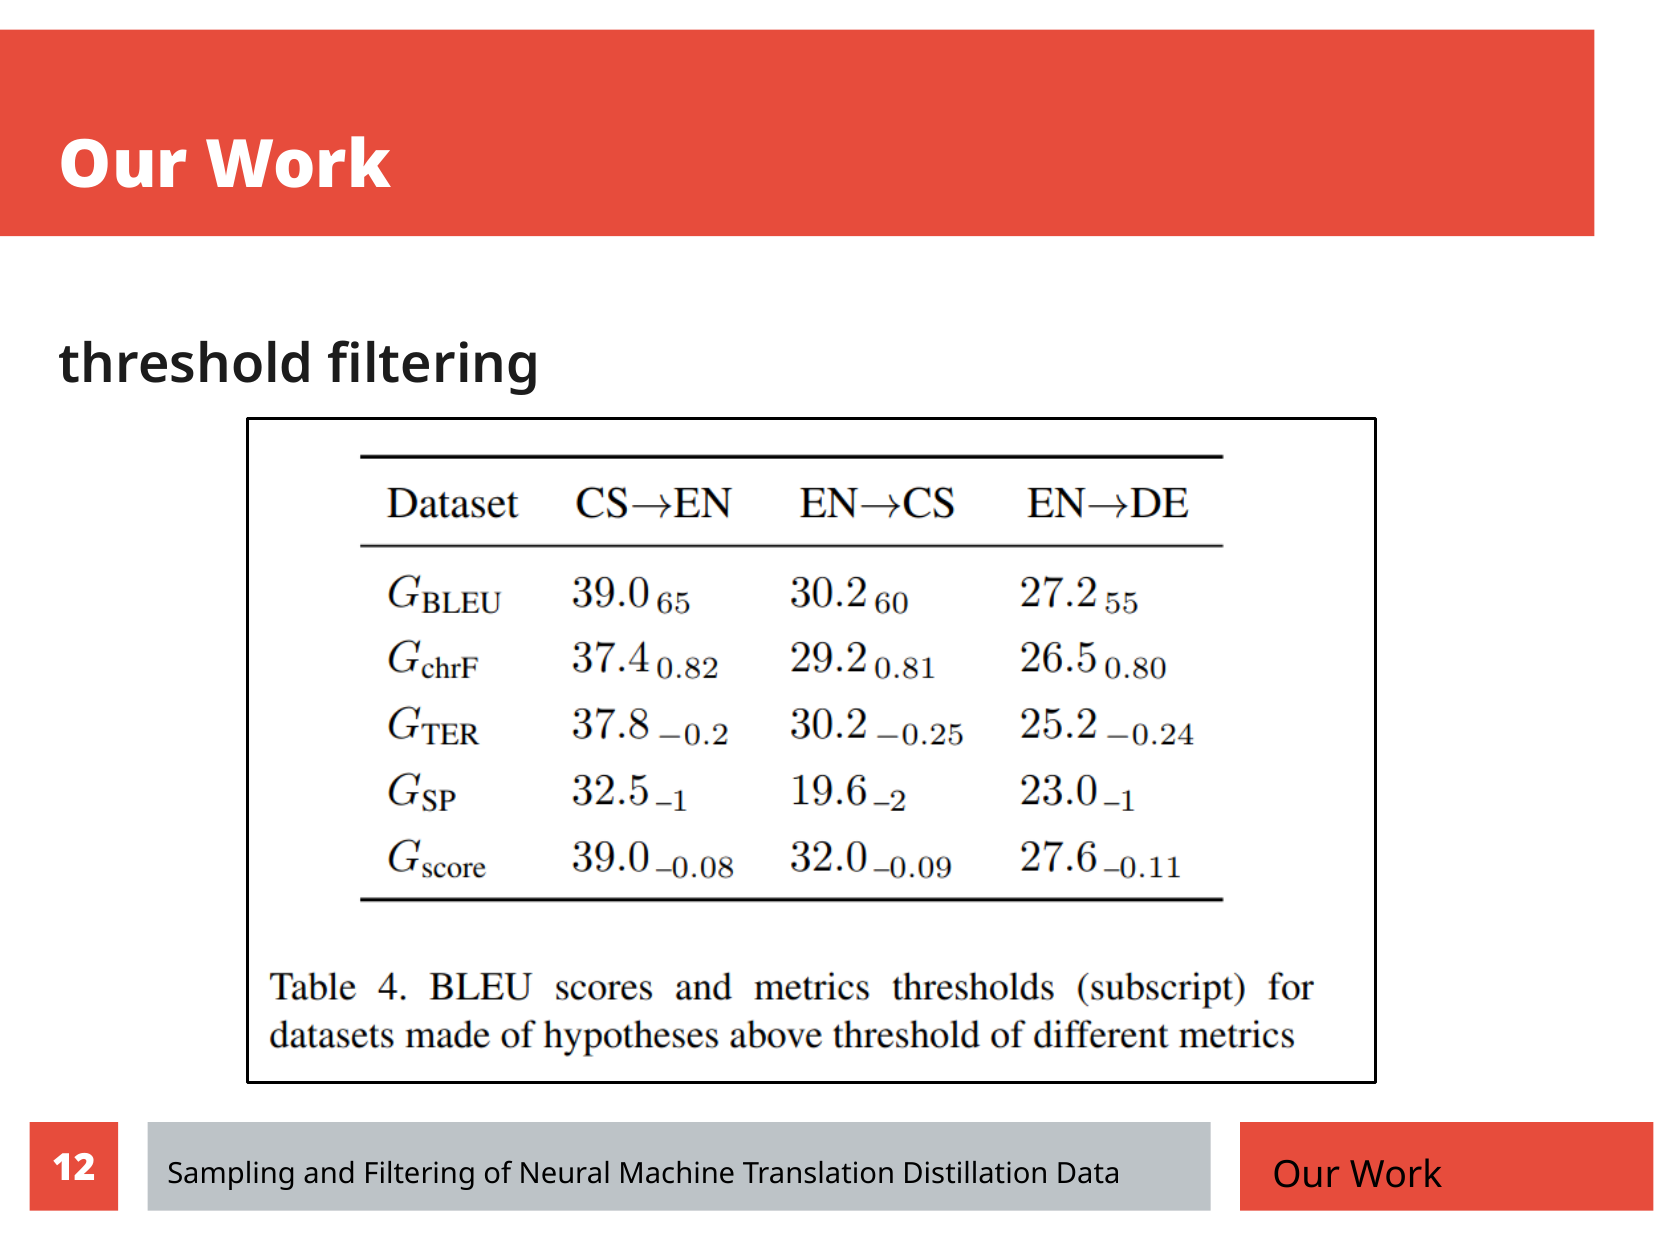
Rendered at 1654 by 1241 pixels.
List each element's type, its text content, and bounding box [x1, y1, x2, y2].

text_box Our Work [1257, 1140, 1636, 1199]
picture [249, 420, 1375, 1082]
list threshold filtering [59, 324, 1565, 1093]
title Our Work [59, 59, 1595, 207]
text_box Sampling and Filtering of Neural Machine Translation Distillation Data [152, 1145, 1201, 1195]
